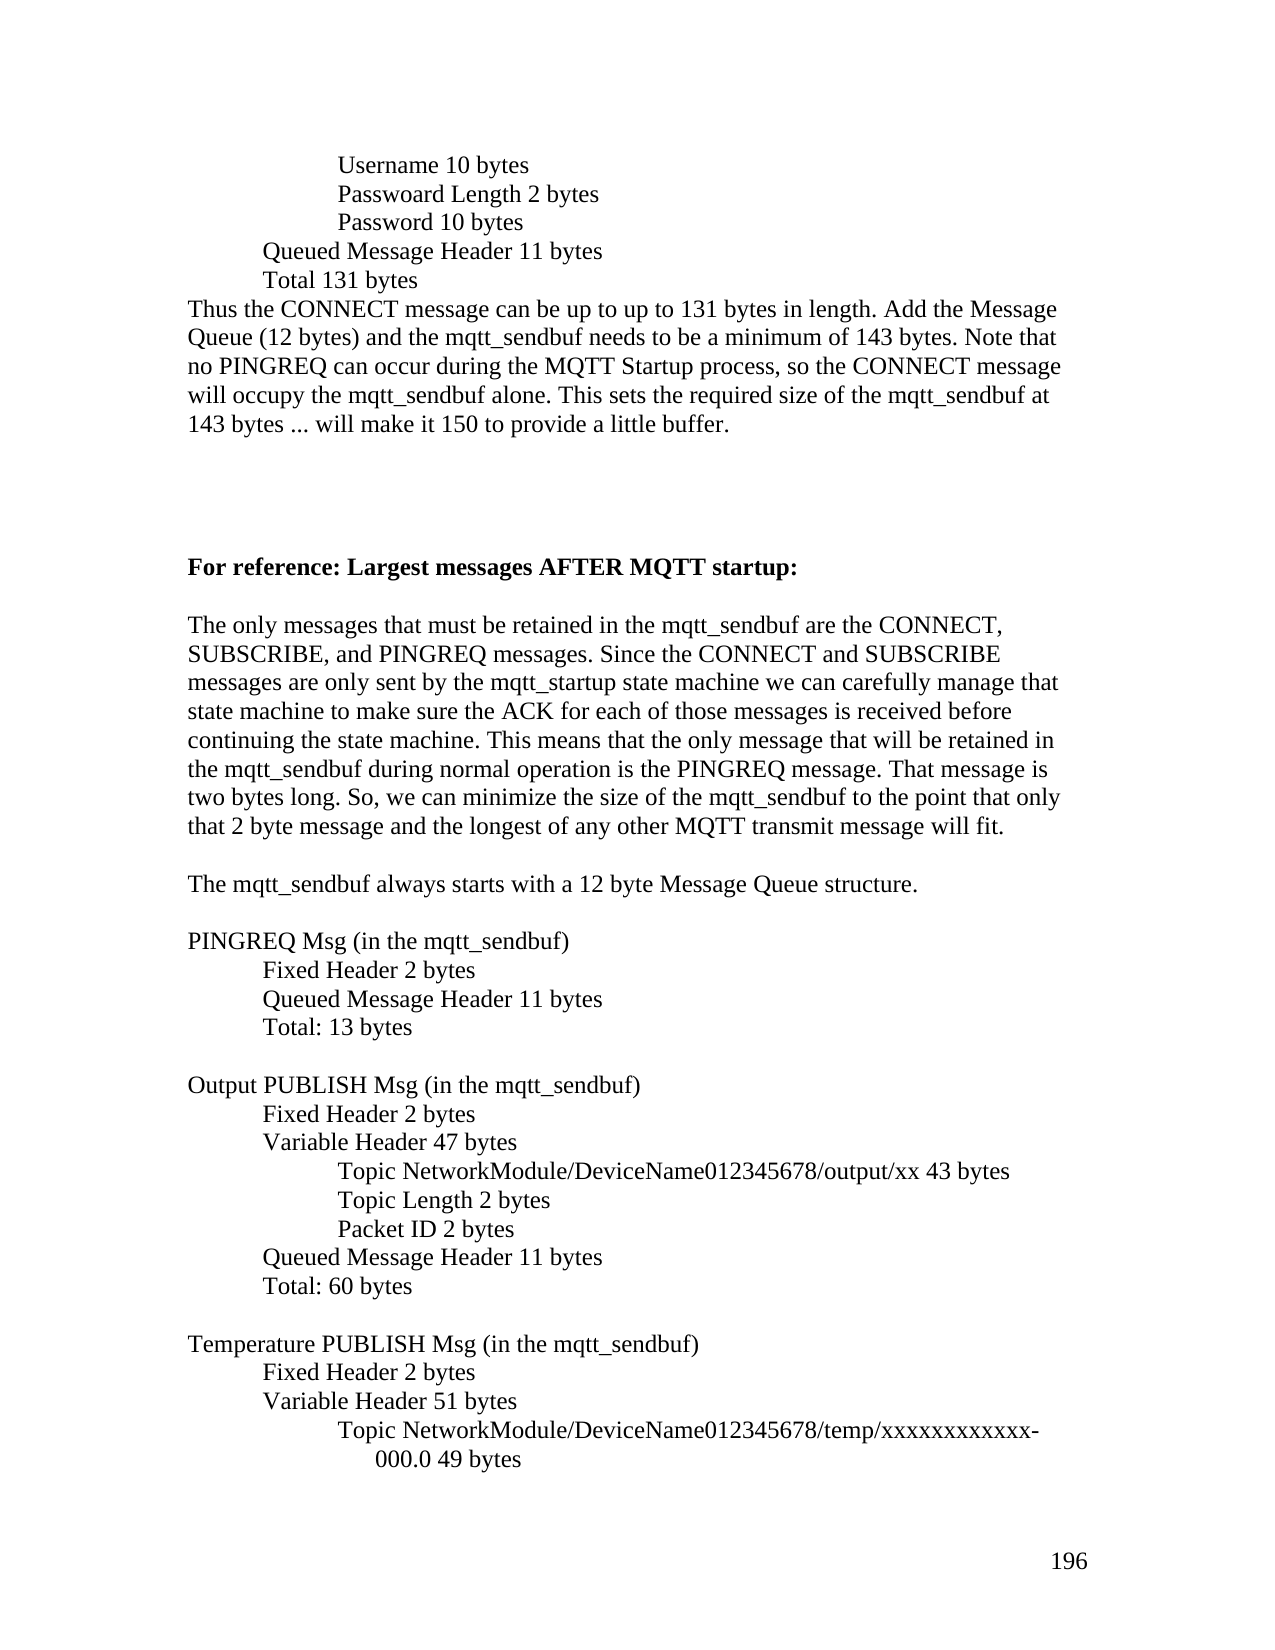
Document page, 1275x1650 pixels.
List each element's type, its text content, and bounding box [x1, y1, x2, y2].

text For reference: Largest messages AFTER MQTT startup: [187, 552, 1087, 581]
text Total: 13 bytes [262, 1012, 1087, 1041]
text Topic NetworkModule/DeviceName012345678/output/xx 43 bytes [337, 1156, 1087, 1185]
text The mqtt_sendbuf always starts with a 12 byte Message Queue structure. [187, 869, 1087, 897]
text Username 10 bytes [337, 150, 1087, 179]
text Thus the CONNECT message can be up to up to 131 bytes in length. Add the Message Queue (12 bytes) and the mqtt_sendbuf needs to be a minimum of 143 bytes. Note that no PINGREQ can occur during the MQTT Startup process, so the CONNECT message will occupy the mqtt_sendbuf alone. This sets the required size of the mqtt_sendbuf at 143 bytes ... will make it 150 to provide a little buffer. [187, 294, 1087, 437]
text Passwoard Length 2 bytes [337, 179, 1087, 207]
text The only messages that must be retained in the mqtt_sendbuf are the CONNECT, SUBSCRIBE, and PINGREQ messages. Since the CONNECT and SUBSCRIBE messages are only sent by the mqtt_startup state machine we can carefully manage that state machine to make sure the ACK for each of those messages is received before continuing the state machine. This means that the only message that will be retained in the mqtt_sendbuf during normal operation is the PINGREQ message. That message is two bytes long. So, we can minimize the size of the mqtt_sendbuf to the point that only that 2 byte message and the longest of any other MQTT transmit message will fit. [187, 610, 1087, 840]
text Topic Length 2 bytes [337, 1185, 1087, 1214]
text Fixed Header 2 bytes [262, 955, 1087, 984]
text Password 10 bytes [337, 207, 1087, 236]
text Total: 60 bytes [262, 1271, 1087, 1300]
text Temperature PUBLISH Msg (in the mqtt_sendbuf) [187, 1329, 1087, 1357]
text Total 131 bytes [262, 265, 1087, 294]
text Packet ID 2 bytes [337, 1214, 1087, 1242]
text Variable Header 47 bytes [262, 1127, 1087, 1156]
text Queued Message Header 11 bytes [262, 984, 1087, 1012]
text Variable Header 51 bytes [262, 1386, 1087, 1415]
text Queued Message Header 11 bytes [262, 1242, 1087, 1271]
text Fixed Header 2 bytes [262, 1357, 1087, 1386]
text Topic NetworkModule/DeviceName012345678/temp/xxxxxxxxxxxx-000.0 49 bytes [337, 1415, 1087, 1472]
text Output PUBLISH Msg (in the mqtt_sendbuf) [187, 1070, 1087, 1099]
text PINGREQ Msg (in the mqtt_sendbuf) [187, 926, 1087, 955]
text Fixed Header 2 bytes [262, 1099, 1087, 1127]
text Queued Message Header 11 bytes [262, 236, 1087, 265]
